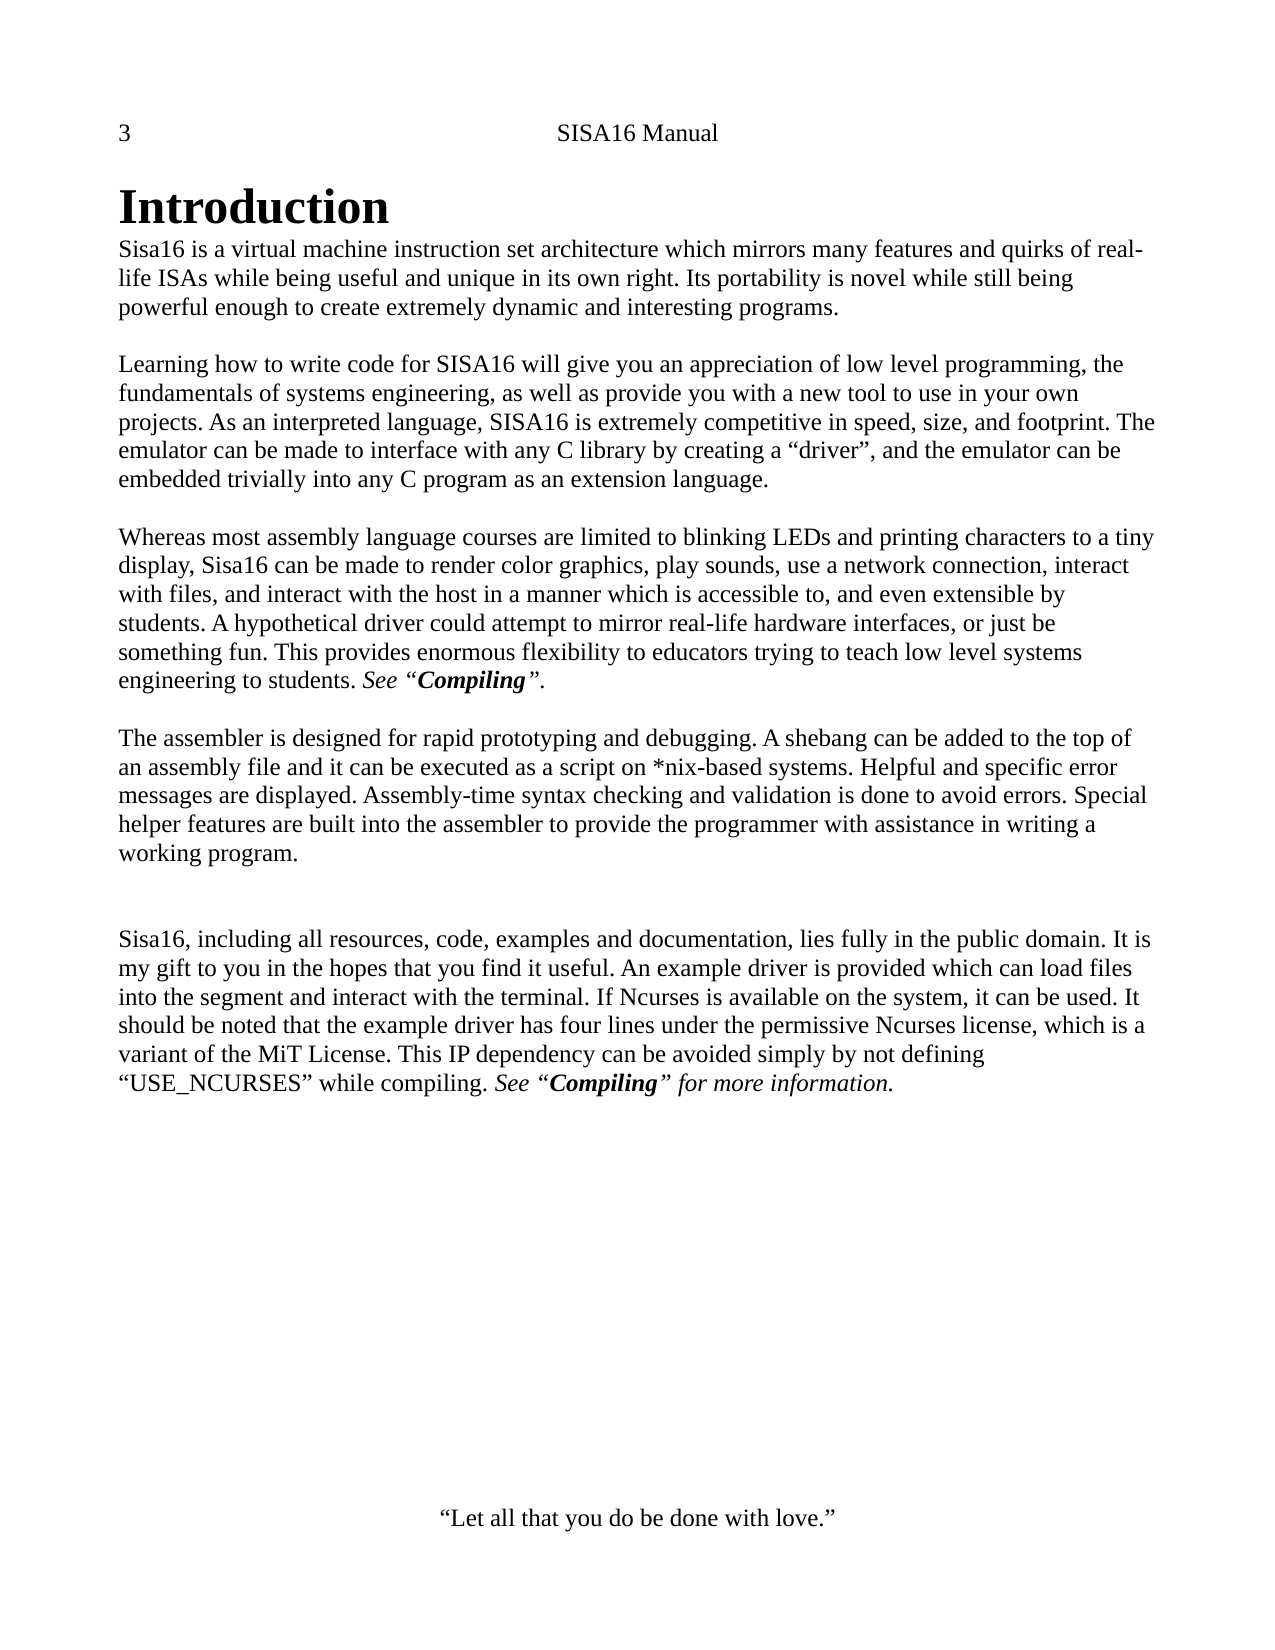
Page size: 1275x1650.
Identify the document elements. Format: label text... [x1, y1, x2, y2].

text Sisa16, including all resources, code, examples and documentation, lies fully in the public domain. It is my gift to you in the hopes that you find it useful. An example driver is provided which can load files into the segment and interact with the terminal. If Ncurses is available on the system, it can be used. It should be noted that the example driver has four lines under the permissive Ncurses license, which is a variant of the MiT License. This IP dependency can be avoided simply by not defining “USE_NCURSES” while compiling. See “Compiling” for more information. [118, 924, 1157, 1097]
text The assembler is designed for rapid prototyping and debugging. A shebang can be added to the top of an assembly file and it can be executed as a script on *nix-based systems. Helpful and specific error messages are displayed. Assembly-time syntax checking and validation is done to avoid errors. Special helper features are built into the assembler to provide the programmer with assistance in writing a working program. [118, 723, 1157, 867]
text Whereas most assembly language courses are limited to blinking LEDs and printing characters to a tiny display, Sisa16 can be made to render color graphics, play sounds, use a network connection, interact with files, and interact with the host in a manner which is accessible to, and even extensible by students. A hypothetical driver could attempt to mirror real-life hardware interfaces, or just be something fun. This provides enormous flexibility to educators trying to teach low level systems engineering to students. See “Compiling”. [118, 522, 1157, 694]
text Sisa16 is a virtual machine instruction set architecture which mirrors many features and quirks of real-life ISAs while being useful and unique in its own right. Its portability is novel while still being powerful enough to create extremely dynamic and interesting programs. [118, 234, 1157, 321]
text Introduction [118, 177, 1157, 234]
text Learning how to write code for SISA16 will give you an appreciation of low level programming, the fundamentals of systems engineering, as well as provide you with a new tool to use in your own projects. As an interpreted language, SISA16 is extremely competitive in speed, size, and footprint. The emulator can be made to interface with any C library by creating a “driver”, and the emulator can be embedded trivially into any C program as an extension language. [118, 349, 1157, 493]
